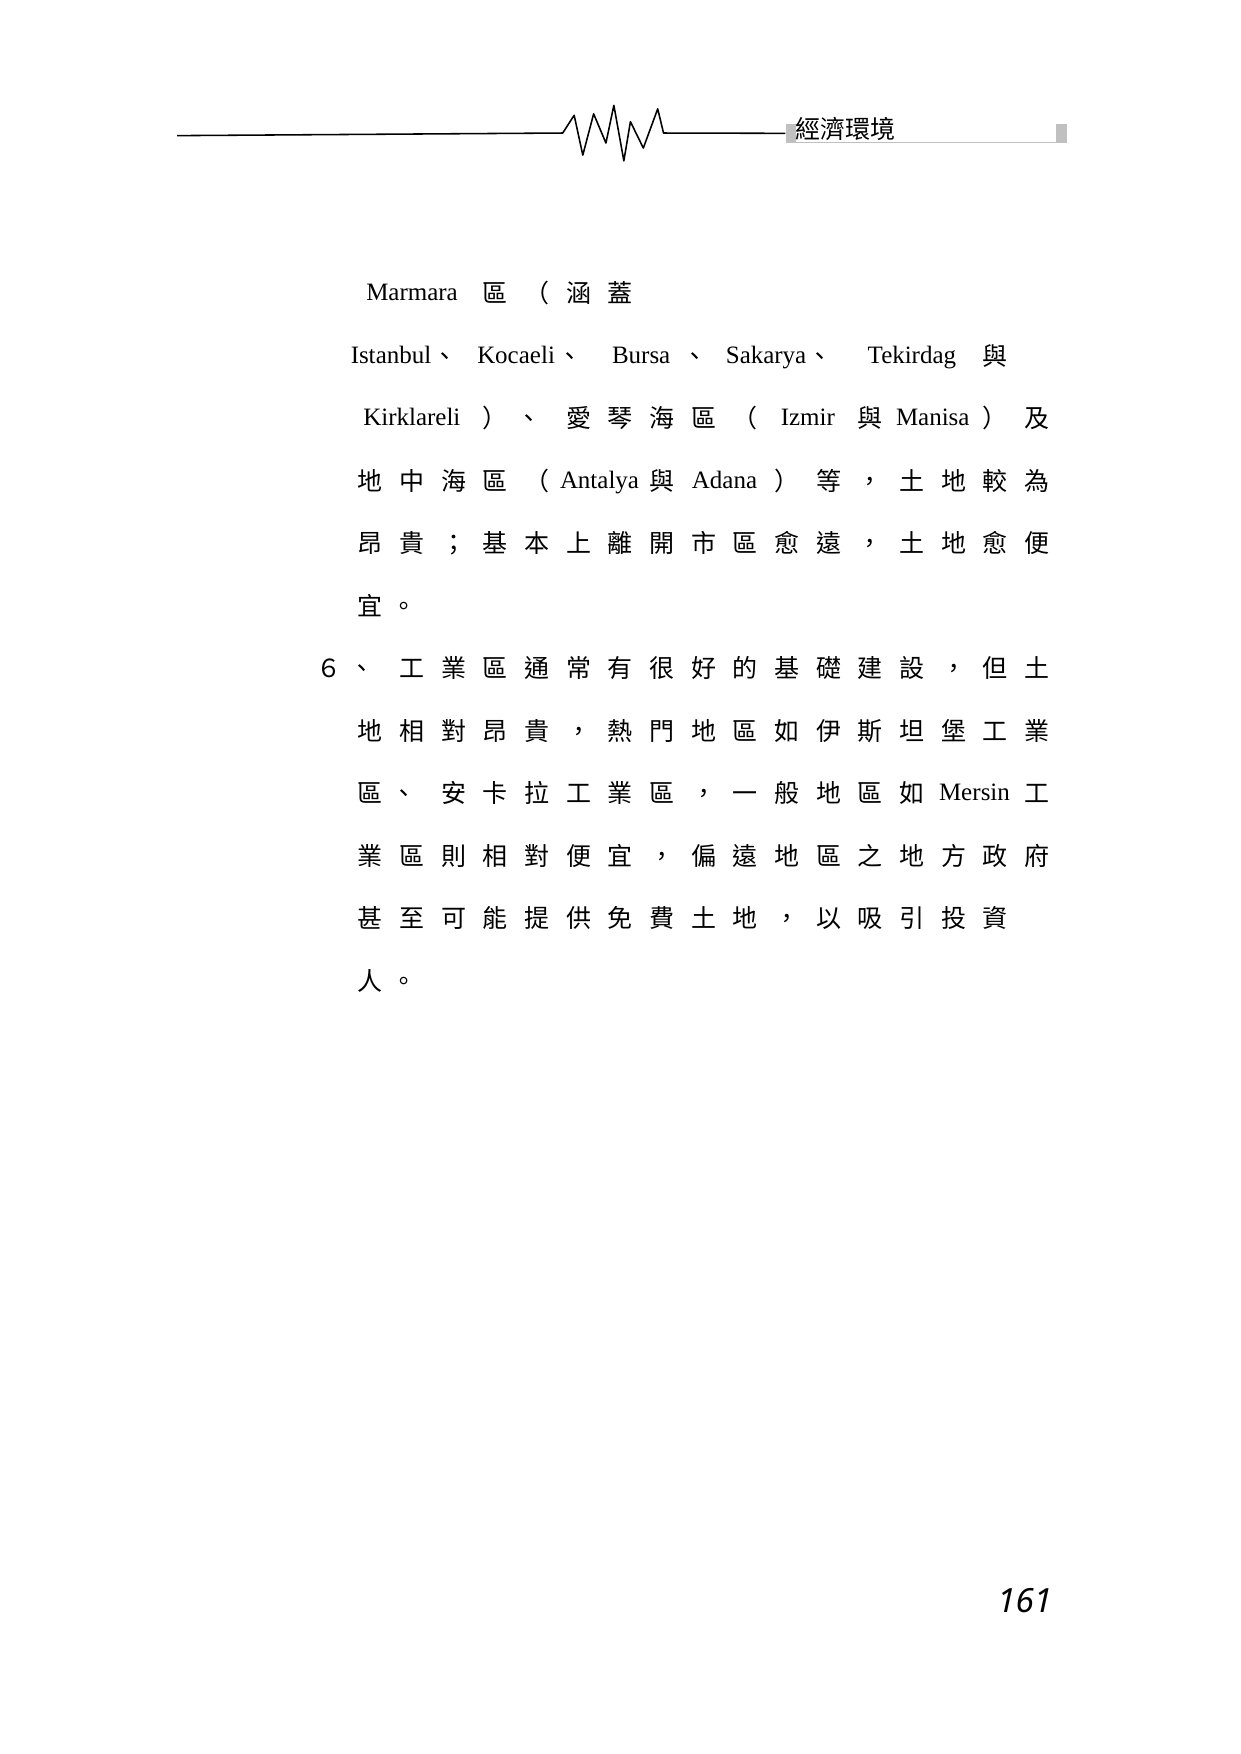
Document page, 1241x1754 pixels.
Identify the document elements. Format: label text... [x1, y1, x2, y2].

text ６、工業區通常有很好的基礎建設，但土地相對昂貴，熱門地區如伊斯坦堡工業區、安卡拉工業區，一般地區如Mersin工業區則相對便宜，偏遠地區之地方政府甚至可能提供免費土地，以吸引投資人。 [281, 625, 1058, 1000]
text Marmara區（涵蓋Istanbul、Kocaeli、Bursa、Sakarya、Tekirdag與Kirklareli）、愛琴海區（Izmir與Manisa）及地中海區（Antalya與Adana）等，土地較為昂貴；基本上離開市區愈遠，土地愈便宜。 [281, 250, 1058, 625]
